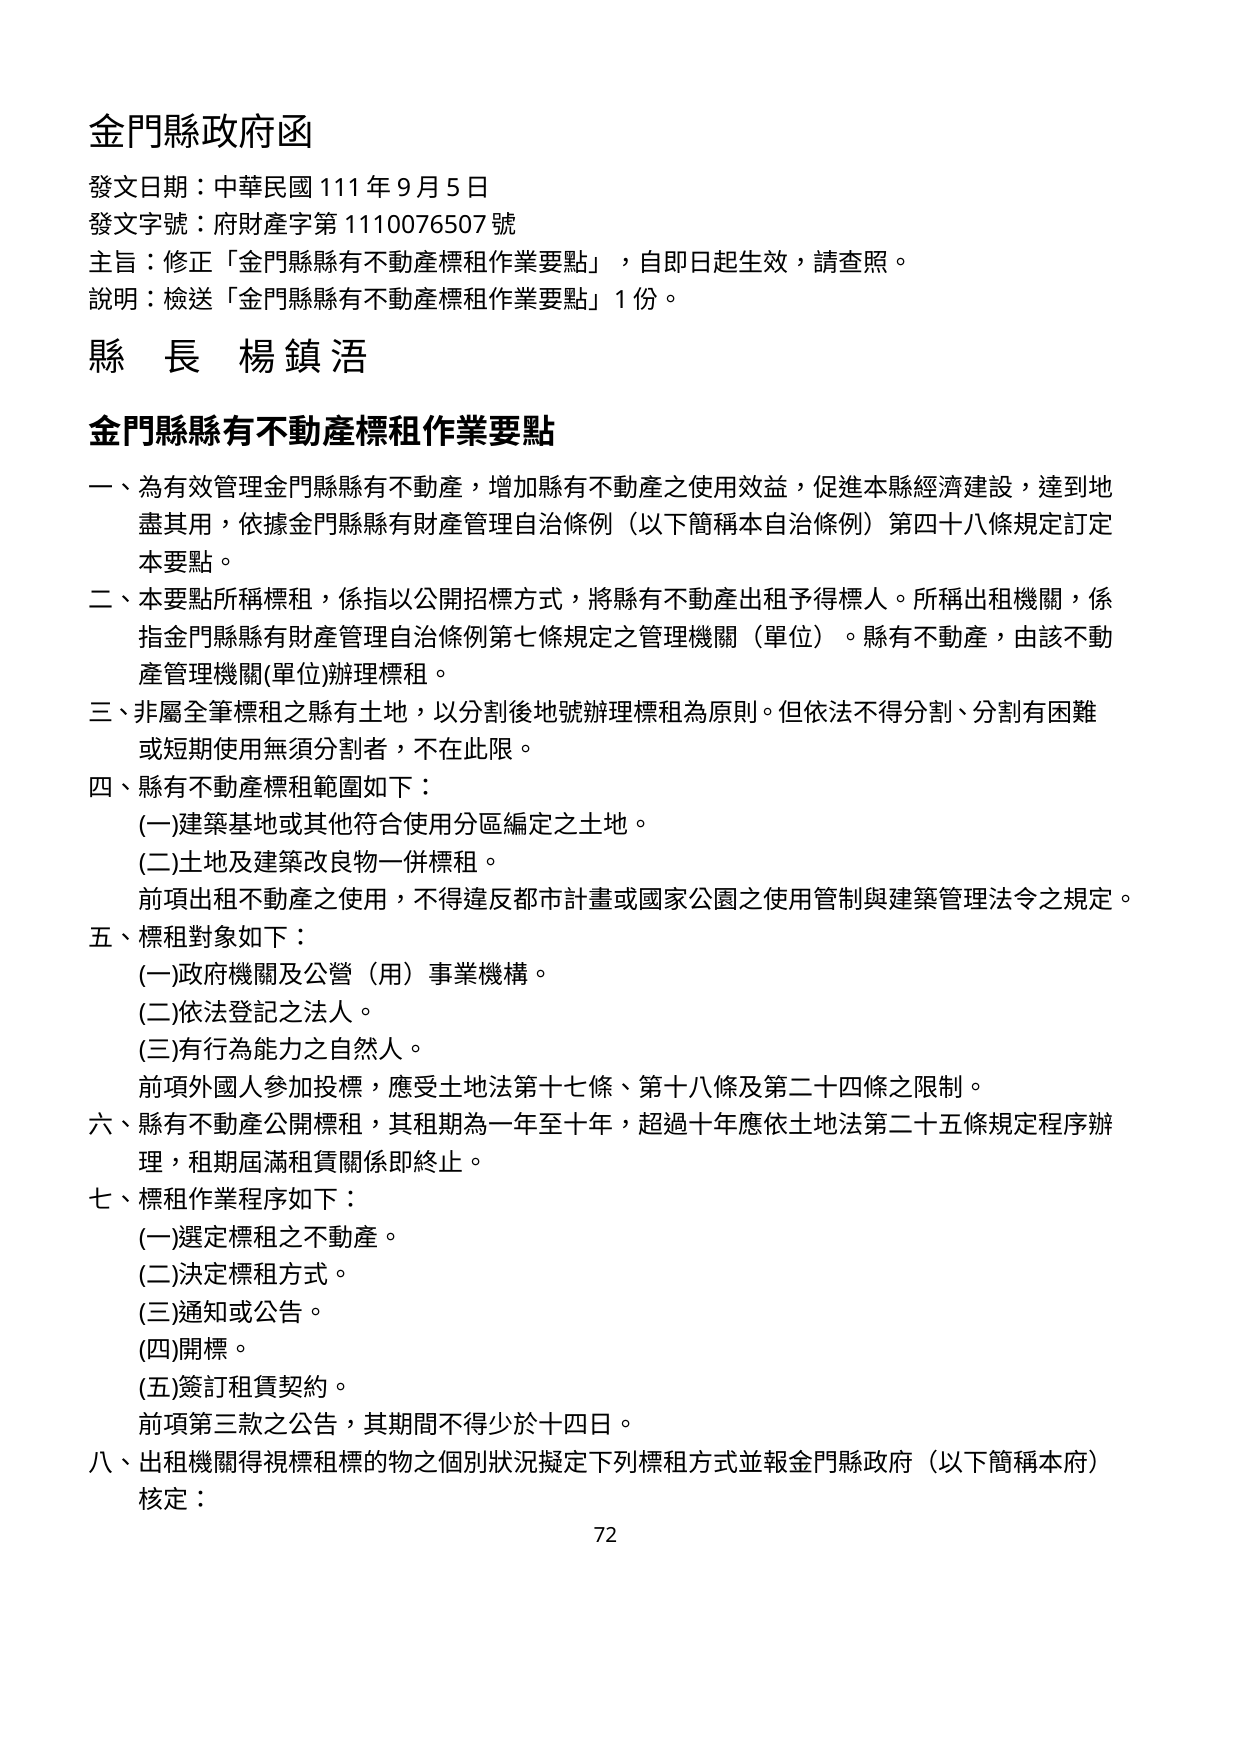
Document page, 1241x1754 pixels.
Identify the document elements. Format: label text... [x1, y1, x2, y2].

text (四)開標。 [89, 1329, 1122, 1367]
text 發文字號：府財產字第1110076507號 [89, 204, 1122, 242]
text 一、為有效管理金門縣縣有不動產，增加縣有不動產之使用效益，促進本縣經濟建設，達到地 [89, 467, 1122, 504]
text (一)選定標租之不動產。 [89, 1217, 1122, 1254]
text 產管理機關(單位)辦理標租。 [89, 654, 1122, 692]
text (二)土地及建築改良物一併標租。 [89, 842, 1122, 879]
text (一)建築基地或其他符合使用分區編定之土地。 [89, 804, 1122, 842]
text 七、標租作業程序如下： [89, 1179, 1122, 1217]
text 八、出租機關得視標租標的物之個別狀況擬定下列標租方式並報金門縣政府（以下簡稱本府） [89, 1442, 1122, 1479]
text 五、標租對象如下： [89, 917, 1122, 954]
text 指金門縣縣有財產管理自治條例第七條規定之管理機關（單位）。縣有不動產，由該不動 [89, 617, 1122, 654]
text 前項外國人參加投標，應受土地法第十七條、第十八條及第二十四條之限制。 [89, 1067, 1122, 1104]
text 四、縣有不動產標租範圍如下： [89, 767, 1122, 804]
text (二)依法登記之法人。 [89, 992, 1122, 1029]
text 理，租期屆滿租賃關係即終止。 [89, 1142, 1122, 1179]
text 主旨：修正「金門縣縣有不動產標租作業要點」，自即日起生效，請查照。 [89, 242, 1122, 279]
text (一)政府機關及公營（用）事業機構。 [89, 954, 1122, 992]
text 或短期使用無須分割者，不在此限。 [89, 729, 1122, 767]
text (二)決定標租方式。 [89, 1254, 1122, 1292]
text (五)簽訂租賃契約。 [89, 1367, 1122, 1404]
text 說明：檢送「金門縣縣有不動產標租作業要點」1份。 [89, 279, 1122, 317]
text (三)有行為能力之自然人。 [89, 1029, 1122, 1067]
text 本要點。 [89, 542, 1122, 579]
text 縣 長 楊 鎮 浯 [89, 317, 1122, 392]
text 三、非屬全筆標租之縣有土地，以分割後地號辦理標租為原則。但依法不得分割、分割有困難 [89, 692, 1122, 729]
text 核定： [89, 1479, 1122, 1517]
text 盡其用，依據金門縣縣有財產管理自治條例（以下簡稱本自治條例）第四十八條規定訂定 [89, 504, 1122, 542]
text 金門縣政府函 [89, 92, 1122, 167]
text 前項第三款之公告，其期間不得少於十四日。 [89, 1404, 1122, 1442]
text 二、本要點所稱標租，係指以公開招標方式，將縣有不動產出租予得標人。所稱出租機關，係 [89, 579, 1122, 617]
text 六、縣有不動產公開標租，其租期為一年至十年，超過十年應依土地法第二十五條規定程序辦 [89, 1104, 1122, 1142]
text (三)通知或公告。 [89, 1292, 1122, 1329]
text 前項出租不動產之使用，不得違反都市計畫或國家公園之使用管制與建築管理法令之規定。 [89, 879, 1122, 917]
text 發文日期：中華民國111年9月5日 [89, 167, 1122, 204]
text 金門縣縣有不動產標租作業要點 [89, 392, 1122, 467]
